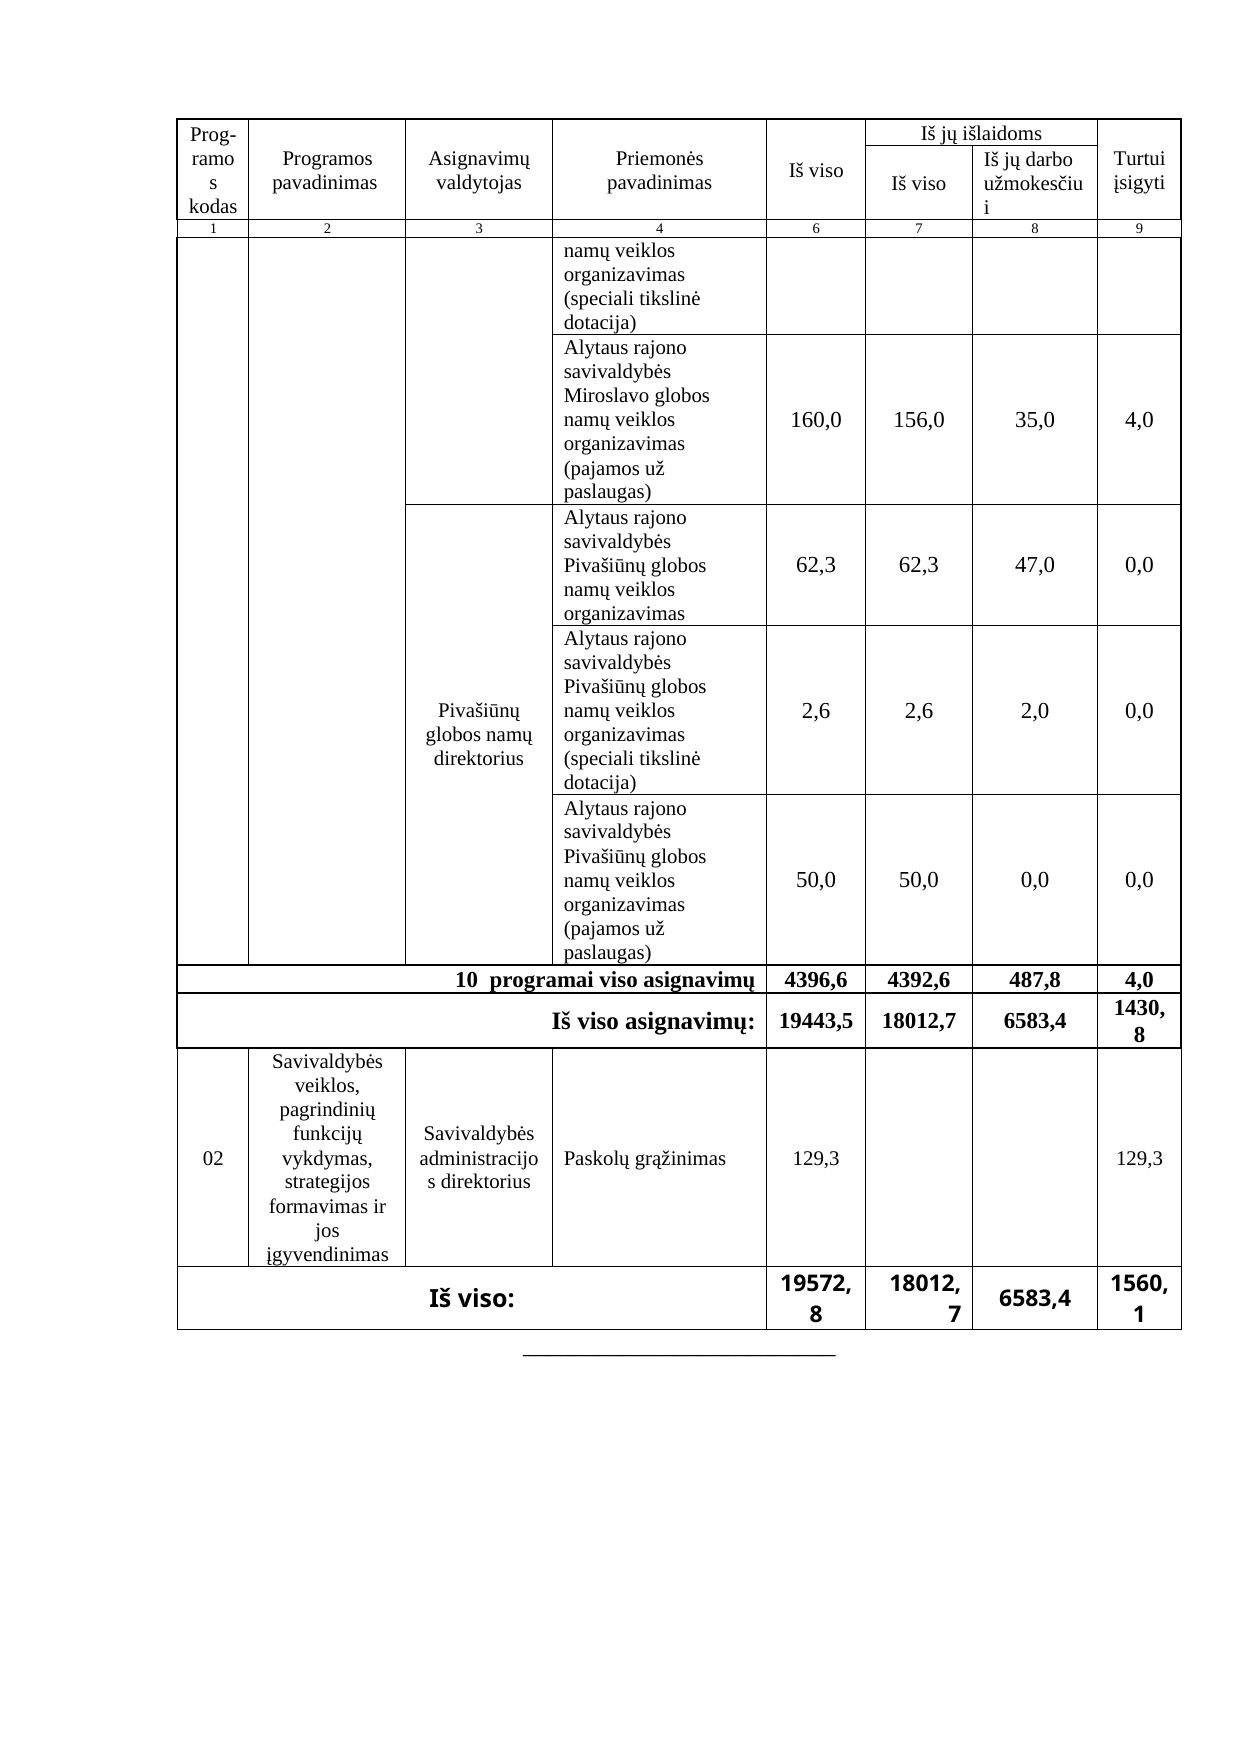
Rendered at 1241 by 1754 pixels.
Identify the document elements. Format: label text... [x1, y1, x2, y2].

table_cell 2,0 [973, 626, 1097, 794]
table_cell 6583,4 [973, 994, 1097, 1047]
table_cell 6 [767, 220, 865, 237]
table_cell 0,0 [1098, 505, 1180, 625]
table_cell [767, 238, 865, 334]
table_cell 129,3 [767, 1049, 865, 1266]
table_cell namų veiklos organizavimas (speciali tikslinė dotacija) [553, 238, 766, 334]
text _________________________ [177, 1330, 1181, 1359]
table_cell 4,0 [1098, 335, 1180, 503]
table_cell [866, 1049, 972, 1266]
table_header Iš viso [767, 120, 865, 219]
table_cell Iš viso: [178, 1267, 766, 1329]
table_cell 62,3 [767, 505, 865, 625]
table_cell 18012,7 [866, 994, 972, 1047]
table_cell 2 [249, 220, 405, 237]
table_cell 156,0 [866, 335, 972, 503]
table_cell 4,0 [1098, 966, 1180, 992]
table_cell Pivašiūnų globos namų direktorius [406, 505, 552, 964]
table_cell Savivaldybės veiklos, pagrindinių funkcijų vykdymas, strategijos formavimas ir jos įgyvendinimas [249, 1049, 405, 1266]
table_cell 7 [866, 220, 972, 237]
table_cell 50,0 [767, 795, 865, 964]
table_cell [406, 238, 552, 503]
table_cell [973, 238, 1097, 334]
table_cell 2,6 [866, 626, 972, 794]
table_cell Alytaus rajono savivaldybės Pivašiūnų globos namų veiklos organizavimas (pajamos už paslaugas) [553, 795, 766, 964]
table_cell Iš jų darbo užmokesčiui [973, 146, 1097, 219]
table_cell [178, 238, 248, 964]
table_cell 19572,8 [767, 1267, 865, 1329]
table_header Programos pavadinimas [249, 120, 405, 219]
table_cell [1098, 238, 1180, 334]
table_cell 0,0 [1098, 626, 1180, 794]
table_header Iš jų išlaidoms [866, 120, 1097, 145]
table_cell 4396,6 [767, 966, 865, 992]
table_header Turtui įsigyti [1098, 120, 1180, 219]
table_cell 4 [553, 220, 766, 237]
table_header Asignavimų valdytojas [406, 120, 552, 219]
table_cell Paskolų grąžinimas [553, 1049, 766, 1266]
table_cell 10 programai viso asignavimų [178, 966, 766, 992]
table_cell 19443,5 [767, 994, 865, 1047]
table_cell 487,8 [973, 966, 1097, 992]
table_cell 1430,8 [1098, 994, 1180, 1047]
table_cell 4392,6 [866, 966, 972, 992]
table_cell 35,0 [973, 335, 1097, 503]
table_cell [249, 238, 405, 964]
table_cell 1560,1 [1098, 1267, 1181, 1329]
table_cell 0,0 [973, 795, 1097, 964]
table_cell 9 [1098, 220, 1181, 237]
table_header Priemonės pavadinimas [553, 120, 766, 219]
table_cell 0,0 [1098, 795, 1180, 964]
table_cell 2,6 [767, 626, 865, 794]
table_cell 02 [178, 1049, 248, 1266]
table_cell [866, 238, 972, 334]
table_cell Iš viso [866, 146, 972, 219]
table_cell 47,0 [973, 505, 1097, 625]
table_cell Alytaus rajono savivaldybės Pivašiūnų globos namų veiklos organizavimas (speciali tikslinė dotacija) [553, 626, 766, 794]
table_cell 129,3 [1098, 1049, 1181, 1266]
table_cell 6583,4 [973, 1267, 1097, 1329]
table_cell 18012,7 [866, 1267, 972, 1329]
table_cell [973, 1049, 1097, 1266]
table_cell Iš viso asignavimų: [178, 994, 766, 1047]
table_cell 8 [973, 220, 1097, 237]
table_cell 50,0 [866, 795, 972, 964]
table_cell 1 [178, 220, 248, 237]
table_header Prog-ramos kodas [178, 120, 248, 219]
table_cell 3 [406, 220, 552, 237]
table_cell Alytaus rajono savivaldybės Pivašiūnų globos namų veiklos organizavimas [553, 505, 766, 625]
table_cell 62,3 [866, 505, 972, 625]
table_cell Savivaldybės administracijos direktorius [406, 1049, 552, 1266]
table_cell 160,0 [767, 335, 865, 503]
table_cell Alytaus rajono savivaldybės Miroslavo globos namų veiklos organizavimas (pajamos už paslaugas) [553, 335, 766, 503]
